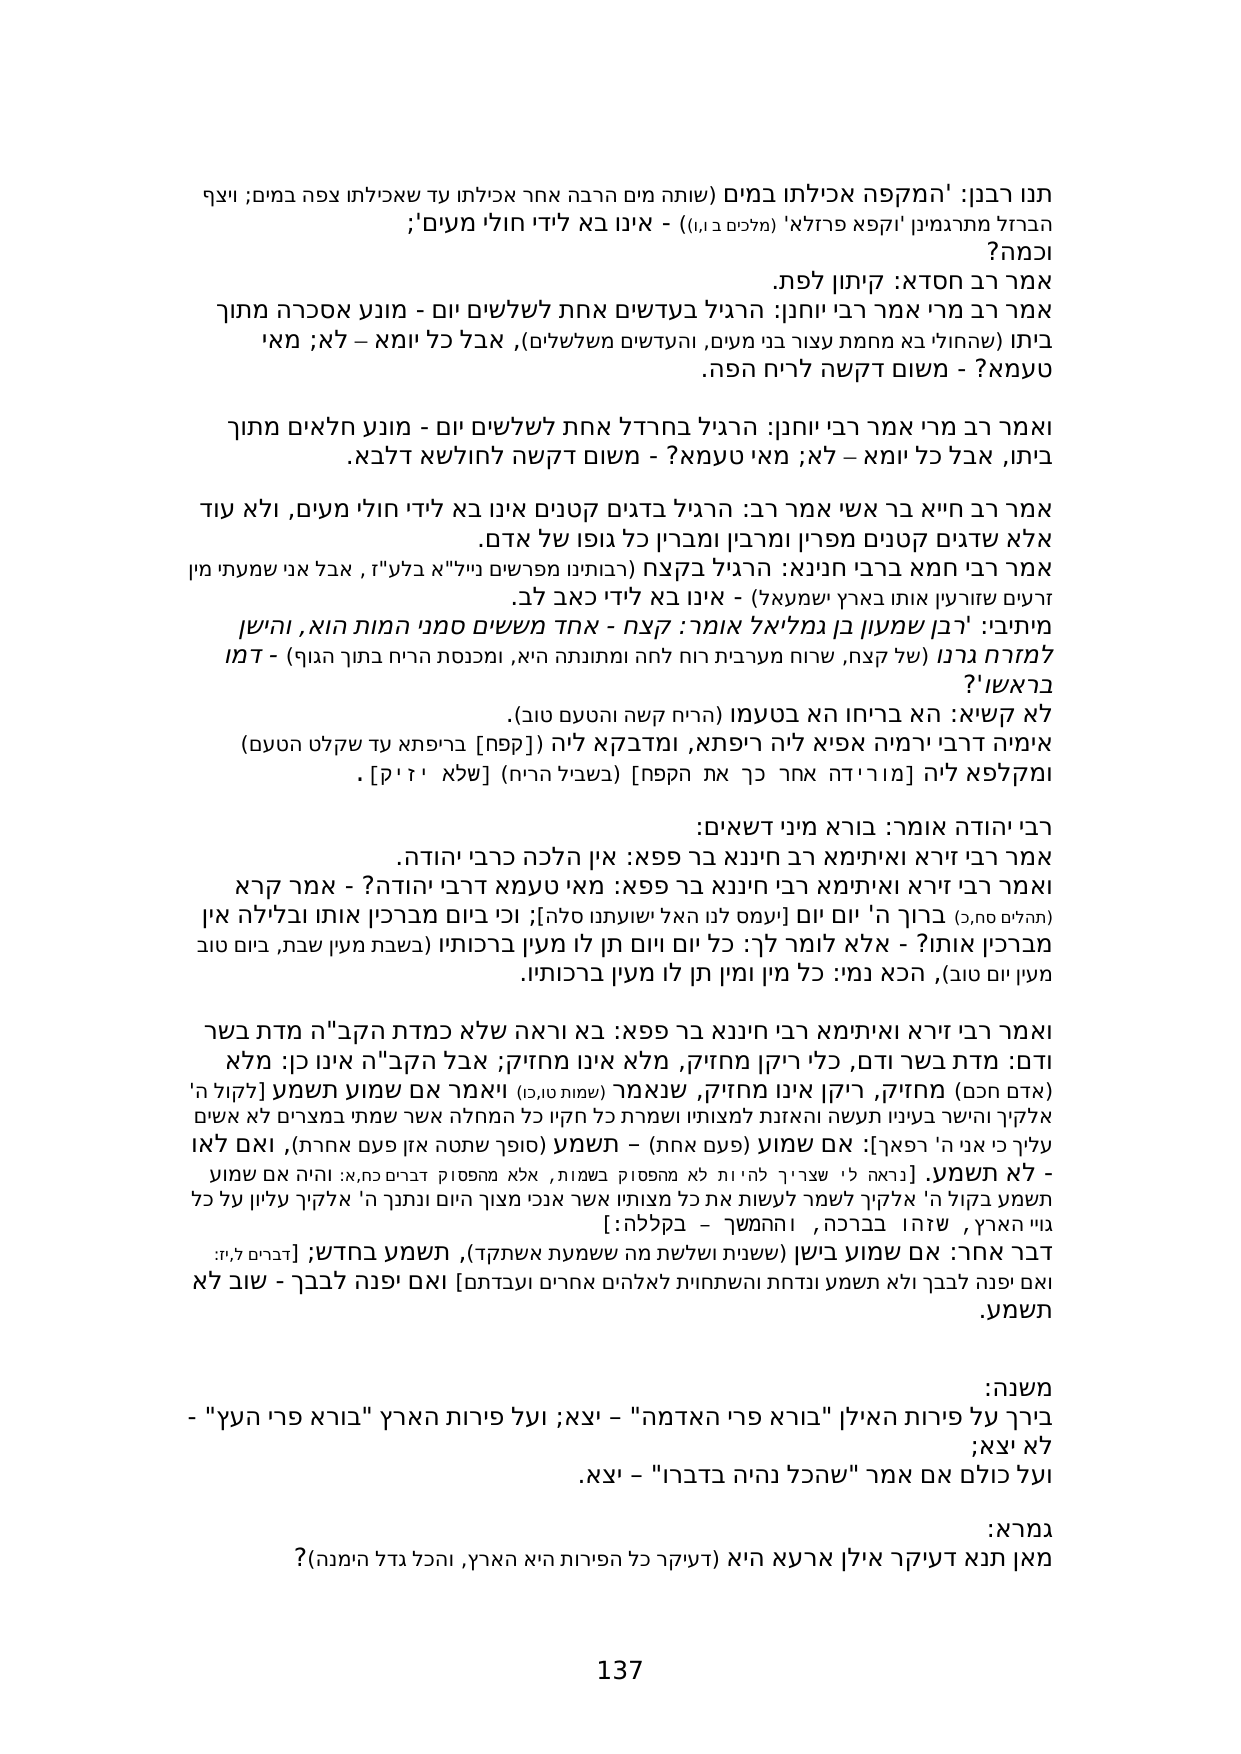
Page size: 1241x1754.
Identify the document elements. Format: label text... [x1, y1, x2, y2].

text אמר רבי זירא ואיתימא רב חיננא בר פפא: אין הלכה כרבי יהודה. [187, 842, 1053, 871]
text אימיה דרבי ירמיה אפיא ליה ריפתא, ומדבקא ליה ([קפח] בריפתא עד שקלט הטעם) ומקלפא ליה [מורידה אחר כך את הקפח] (בשביל הריח) [שלא יזיק]. [187, 728, 1053, 788]
text לא קשיא: הא בריחו הא בטעמו (הריח קשה והטעם טוב). [187, 699, 1053, 728]
text ועל כולם אם אמר "שהכל נהיה בדברו" – יצא. [187, 1461, 1053, 1490]
text אמר רב חייא בר אשי אמר רב: הרגיל בדגים קטנים אינו בא לידי חולי מעים, ולא עוד אלא שדגים קטנים מפרין ומרבין ומברין כל גופו של אדם. [187, 494, 1053, 553]
text אמר רב מרי אמר רבי יוחנן: הרגיל בעדשים אחת לשלשים יום - מונע אסכרה מתוך ביתו (שהחולי בא מחמת עצור בני מעים, והעדשים משלשלים), אבל כל יומא – לא; מאי טעמא? - משום דקשה לריח הפה. [187, 296, 1053, 383]
text וכמה? [187, 237, 1053, 266]
text דבר אחר: אם שמוע בישן (ששנית ושלשת מה ששמעת אשתקד), תשמע בחדש; [דברים ל,יז: ואם יפנה לבבך ולא תשמע ונדחת והשתחוית לאלהים אחרים ועבדתם] ואם יפנה לבבך - שוב לא תשמע. [187, 1237, 1053, 1325]
text בירך על פירות האילן "בורא פרי האדמה" – יצא; ועל פירות הארץ "בורא פרי העץ" - לא יצא; [187, 1402, 1053, 1461]
text ואמר רב מרי אמר רבי יוחנן: הרגיל בחרדל אחת לשלשים יום - מונע חלאים מתוך ביתו, אבל כל יומא – לא; מאי טעמא? - משום דקשה לחולשא דלבא. [187, 412, 1053, 470]
text גמרא: [187, 1514, 1053, 1543]
text מיתיבי: 'רבן שמעון בן גמליאל אומר: קצח - אחד מששים סמני המות הוא, והישן למזרח גרנו (של קצח, שרוח מערבית רוח לחה ומתונתה היא, ומכנסת הריח בתוך הגוף) - דמו בראשו'? [187, 611, 1053, 699]
text ואמר רבי זירא ואיתימא רבי חיננא בר פפא: מאי טעמא דרבי יהודה? - אמר קרא (תהלים סח,כ) ברוך ה' יום יום [יעמס לנו האל ישועתנו סלה]; וכי ביום מברכין אותו ובלילה אין מברכין אותו? - אלא לומר לך: כל יום ויום תן לו מעין ברכותיו (בשבת מעין שבת, ביום טוב מעין יום טוב), הכא נמי: כל מין ומין תן לו מעין ברכותיו. [187, 871, 1053, 988]
text אמר רב חסדא: קיתון לפת. [187, 266, 1053, 296]
text משנה: [187, 1373, 1053, 1402]
text אמר רבי חמא ברבי חנינא: הרגיל בקצח (רבותינו מפרשים נייל"א בלע"ז , אבל אני שמעתי מין זרעים שזורעין אותו בארץ ישמעאל) - אינו בא לידי כאב לב. [187, 553, 1053, 611]
text ואמר רבי זירא ואיתימא רבי חיננא בר פפא: בא וראה שלא כמדת הקב"ה מדת בשר ודם: מדת בשר ודם, כלי ריקן מחזיק, מלא אינו מחזיק; אבל הקב"ה אינו כן: מלא (אדם חכם) מחזיק, ריקן אינו מחזיק, שנאמר (שמות טו,כו) ויאמר אם שמוע תשמע [לקול ה' אלקיך והישר בעיניו תעשה והאזנת למצותיו ושמרת כל חקיו כל המחלה אשר שמתי במצרים לא אשים עליך כי אני ה' רפאך]: אם שמוע (פעם אחת) – תשמע (סופך שתטה אזן פעם אחרת), ואם לאו - לא תשמע. [נראה לי שצריך להיות לא מהפסוק בשמות, אלא מהפסוק דברים כח,א: והיה אם שמוע תשמע בקול ה' אלקיך לשמר לעשות את כל מצותיו אשר אנכי מצוך היום ונתנך ה' אלקיך עליון על כל גויי הארץ, שזהו בברכה, וההמשך – בקללה:] [187, 1017, 1053, 1237]
text רבי יהודה אומר: בורא מיני דשאים: [187, 812, 1053, 842]
text תנו רבנן: 'המקפה אכילתו במים (שותה מים הרבה אחר אכילתו עד שאכילתו צפה במים; ויצף הברזל מתרגמינן 'וקפא פרזלא' (מלכים ב ו,ו)) - אינו בא לידי חולי מעים'; [187, 179, 1053, 237]
text מאן תנא דעיקר אילן ארעא היא (דעיקר כל הפירות היא הארץ, והכל גדל הימנה)? [187, 1543, 1053, 1572]
